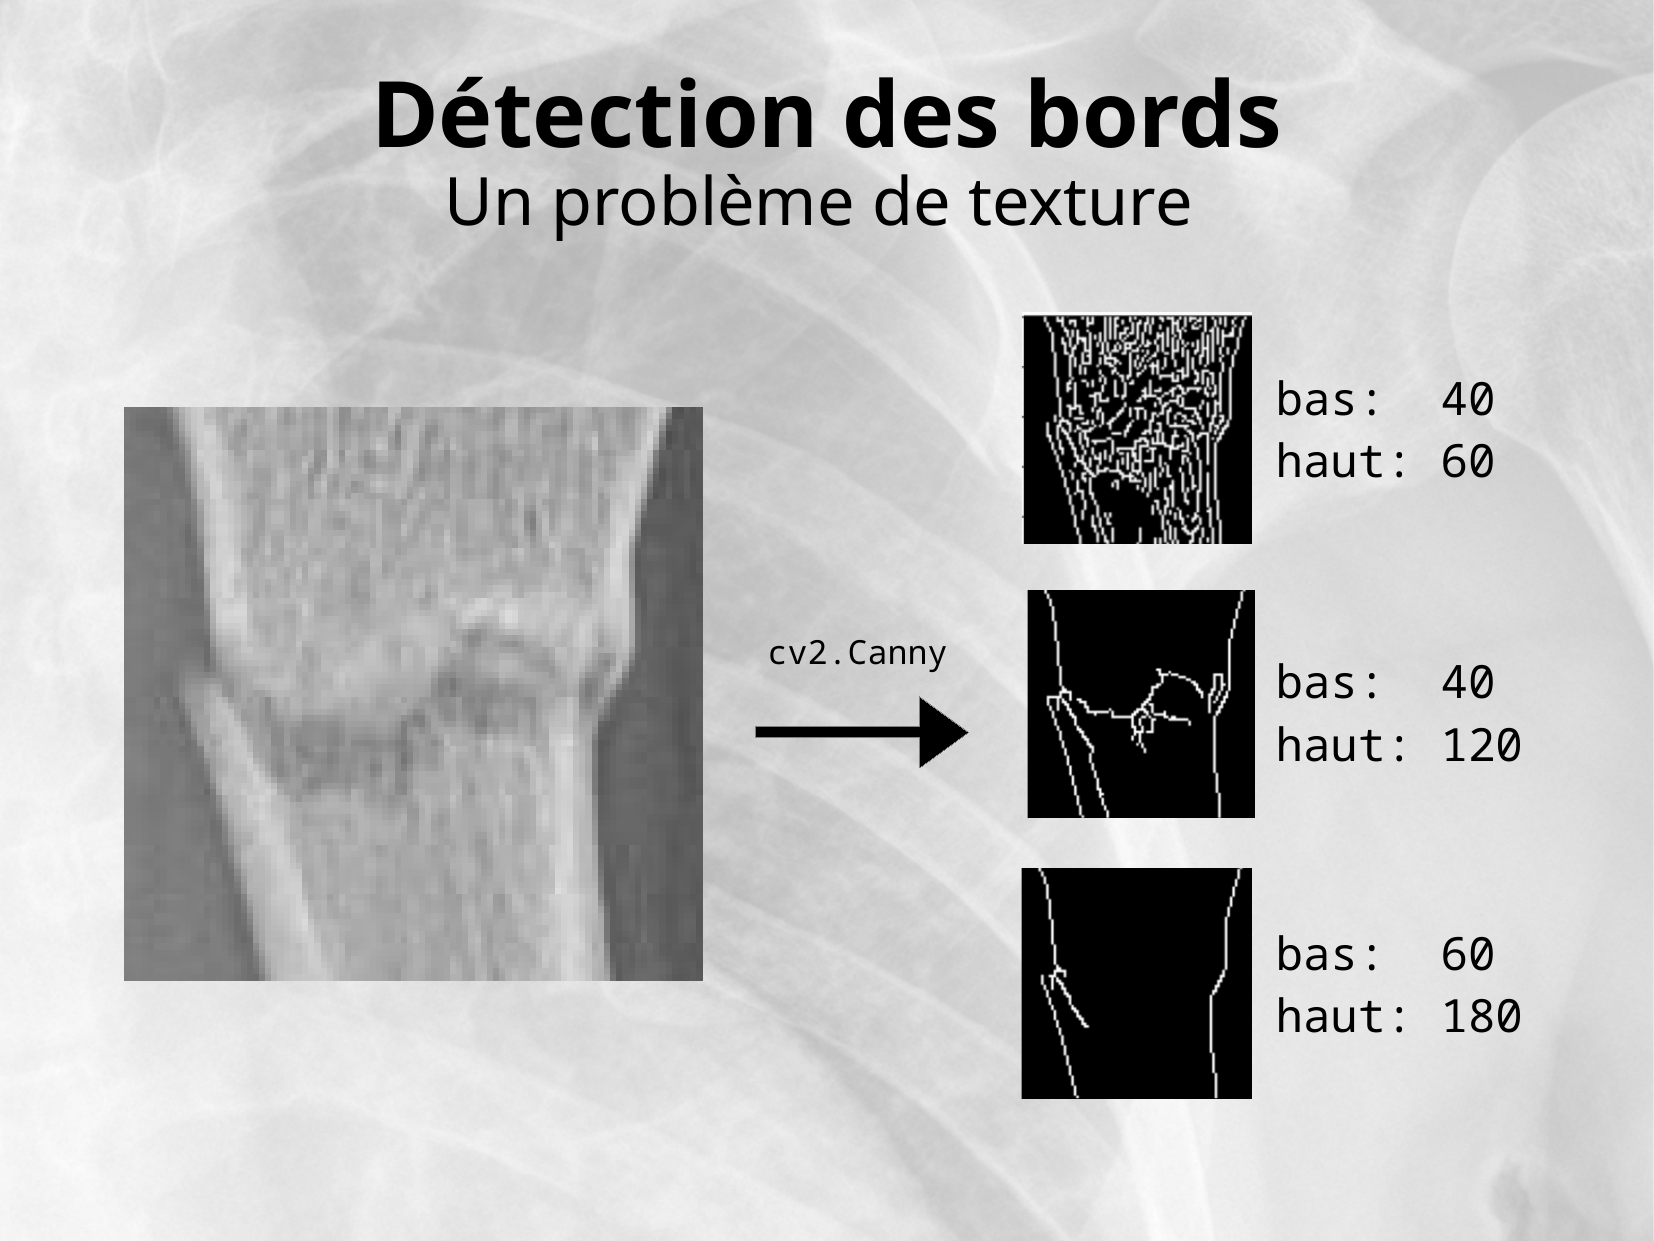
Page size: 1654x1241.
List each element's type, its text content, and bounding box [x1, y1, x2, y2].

list bas: 40 haut: 120 [1275, 649, 1595, 768]
chart [772, 623, 785, 629]
list bas: 40 haut: 60 [1275, 366, 1595, 485]
picture [0, 0, 1654, 1241]
list Un problème de texture [75, 153, 1564, 239]
list cv2.Canny [767, 629, 969, 697]
title Détection des bords [82, 8, 1571, 216]
text_box [755, 697, 969, 768]
list bas: 60 haut: 180 [1275, 921, 1607, 1040]
